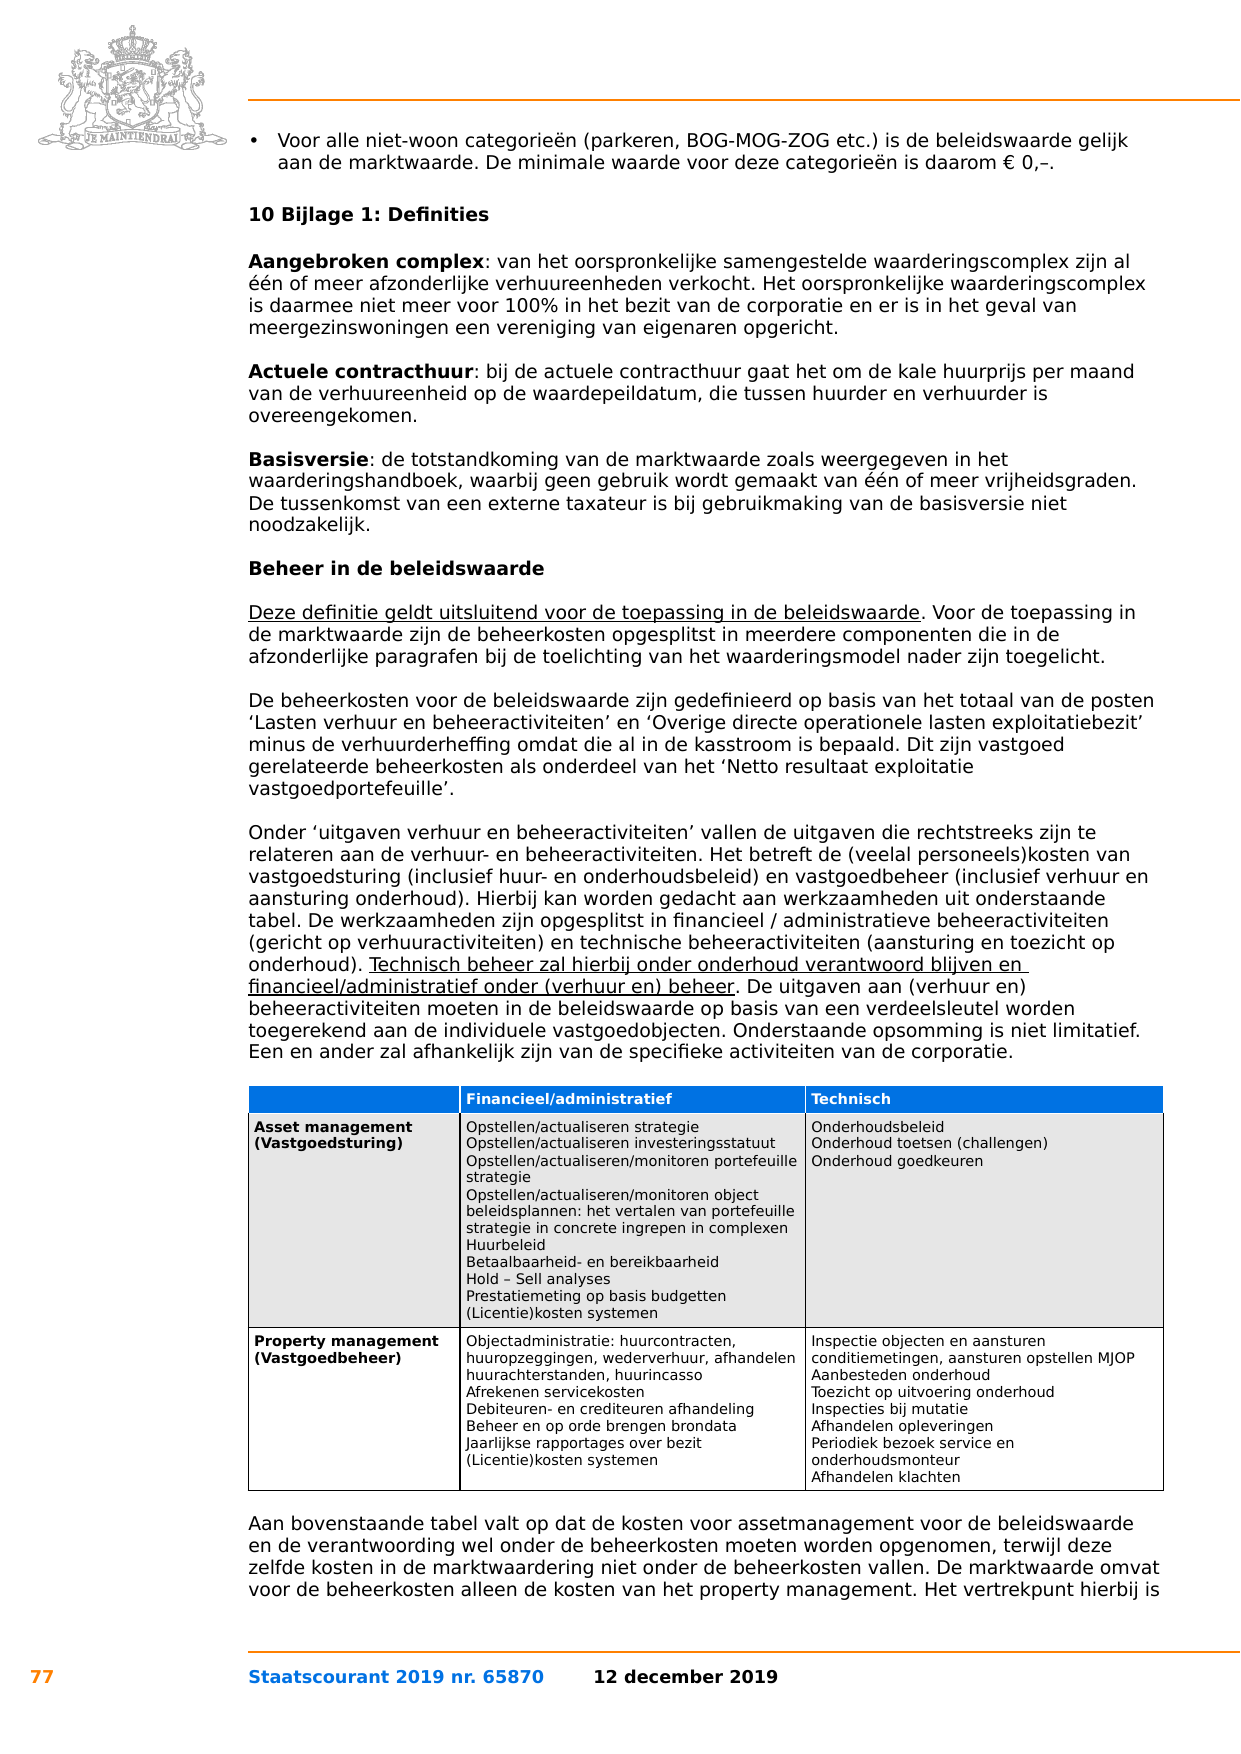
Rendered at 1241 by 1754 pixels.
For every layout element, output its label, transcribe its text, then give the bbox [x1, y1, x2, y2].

subtitle 10 Bijlage 1: Definities [248, 204, 1163, 226]
table_cell Onderhoudsbeleid Onderhoud toetsen (challengen) Onderhoud goedkeuren [806, 1114, 1163, 1327]
table_cell Objectadministratie: huurcontracten, huuropzeggingen, wederverhuur, afhandelen huurachterstanden, huurincasso Afrekenen servicekosten Debiteuren- en crediteuren afhandeling Beheer en op orde brengen brondata Jaarlijkse rapportages over bezit (Licentie)kosten systemen [461, 1328, 805, 1490]
text Actuele contracthuur: bij de actuele contracthuur gaat het om de kale huurprijs per maand van de verhuureenheid op de waardepeildatum, die tussen huurder en verhuurder is overeengekomen. [248, 361, 1163, 427]
table_cell Opstellen/actualiseren strategie Opstellen/actualiseren investeringsstatuut Opstellen/actualiseren/monitoren portefeuille strategie Opstellen/actualiseren/monitoren object beleidsplannen: het vertalen van portefeuille strategie in concrete ingrepen in complexen Huurbeleid Betaalbaarheid- en bereikbaarheid Hold – Sell analyses Prestatiemeting op basis budgetten (Licentie)kosten systemen [461, 1114, 805, 1327]
table_header [249, 1086, 459, 1113]
table_header Financieel/administratief [461, 1086, 805, 1113]
text Aangebroken complex: van het oorspronkelijke samengestelde waarderingscomplex zijn al één of meer afzonderlijke verhuureenheden verkocht. Het oorspronkelijke waarderingscomplex is daarmee niet meer voor 100% in het bezit van de corporatie en er is in het geval van meergezinswoningen een vereniging van eigenaren opgericht. [248, 251, 1163, 339]
text Onder ‘uitgaven verhuur en beheeractiviteiten’ vallen de uitgaven die rechtstreeks zijn te relateren aan de verhuur- en beheeractiviteiten. Het betreft de (veelal personeels)kosten van vastgoedsturing (inclusief huur- en onderhoudsbeleid) en vastgoedbeheer (inclusief verhuur en aansturing onderhoud). Hierbij kan worden gedacht aan werkzaamheden uit onderstaande tabel. De werkzaamheden zijn opgesplitst in financieel / administratieve beheeractiviteiten (gericht op verhuuractiviteiten) en technische beheeractiviteiten (aansturing en toezicht op onderhoud). Technisch beheer zal hierbij onder onderhoud verantwoord blijven en financieel/administratief onder (verhuur en) beheer. De uitgaven aan (verhuur en) beheeractiviteiten moeten in de beleidswaarde op basis van een verdeelsleutel worden toegerekend aan de individuele vastgoedobjecten. Onderstaande opsomming is niet limitatief. Een en ander zal afhankelijk zijn van de specifieke activiteiten van de corporatie. [248, 822, 1163, 1063]
text Deze definitie geldt uitsluitend voor de toepassing in de beleidswaarde. Voor de toepassing in de marktwaarde zijn de beheerkosten opgesplitst in meerdere componenten die in de afzonderlijke paragrafen bij de toelichting van het waarderingsmodel nader zijn toegelicht. [248, 602, 1163, 668]
subtitle Beheer in de beleidswaarde [248, 558, 1163, 580]
text • Voor alle niet-woon categorieën (parkeren, BOG-MOG-ZOG etc.) is de beleidswaarde gelijk aan de marktwaarde. De minimale waarde voor deze categorieën is daarom € 0,–. [248, 130, 1163, 174]
table_header Technisch [806, 1086, 1163, 1113]
table_cell Property management (Vastgoedbeheer) [249, 1328, 459, 1490]
text Basisversie: de totstandkoming van de marktwaarde zoals weergegeven in het waarderingshandboek, waarbij geen gebruik wordt gemaakt van één of meer vrijheidsgraden. De tussenkomst van een externe taxateur is bij gebruikmaking van de basisversie niet noodzakelijk. [248, 448, 1163, 536]
table_cell Inspectie objecten en aansturen conditiemetingen, aansturen opstellen MJOP Aanbesteden onderhoud Toezicht op uitvoering onderhoud Inspecties bij mutatie Afhandelen opleveringen Periodiek bezoek service en onderhoudsmonteur Afhandelen klachten [806, 1328, 1163, 1490]
picture [38, 25, 227, 150]
text Aan bovenstaande tabel valt op dat de kosten voor assetmanagement voor de beleidswaarde en de verantwoording wel onder de beheerkosten moeten worden opgenomen, terwijl deze zelfde kosten in de marktwaardering niet onder de beheerkosten vallen. De marktwaarde omvat voor de beheerkosten alleen de kosten van het property management. Het vertrekpunt hierbij is [248, 1513, 1163, 1601]
table_cell Asset management (Vastgoedsturing) [249, 1114, 459, 1327]
text De beheerkosten voor de beleidswaarde zijn gedefinieerd op basis van het totaal van de posten ‘Lasten verhuur en beheeractiviteiten’ en ‘Overige directe operationele lasten exploitatiebezit’ minus de verhuurderheffing omdat die al in de kasstroom is bepaald. Dit zijn vastgoed gerelateerde beheerkosten als onderdeel van het ‘Netto resultaat exploitatie vastgoedportefeuille’. [248, 690, 1163, 800]
